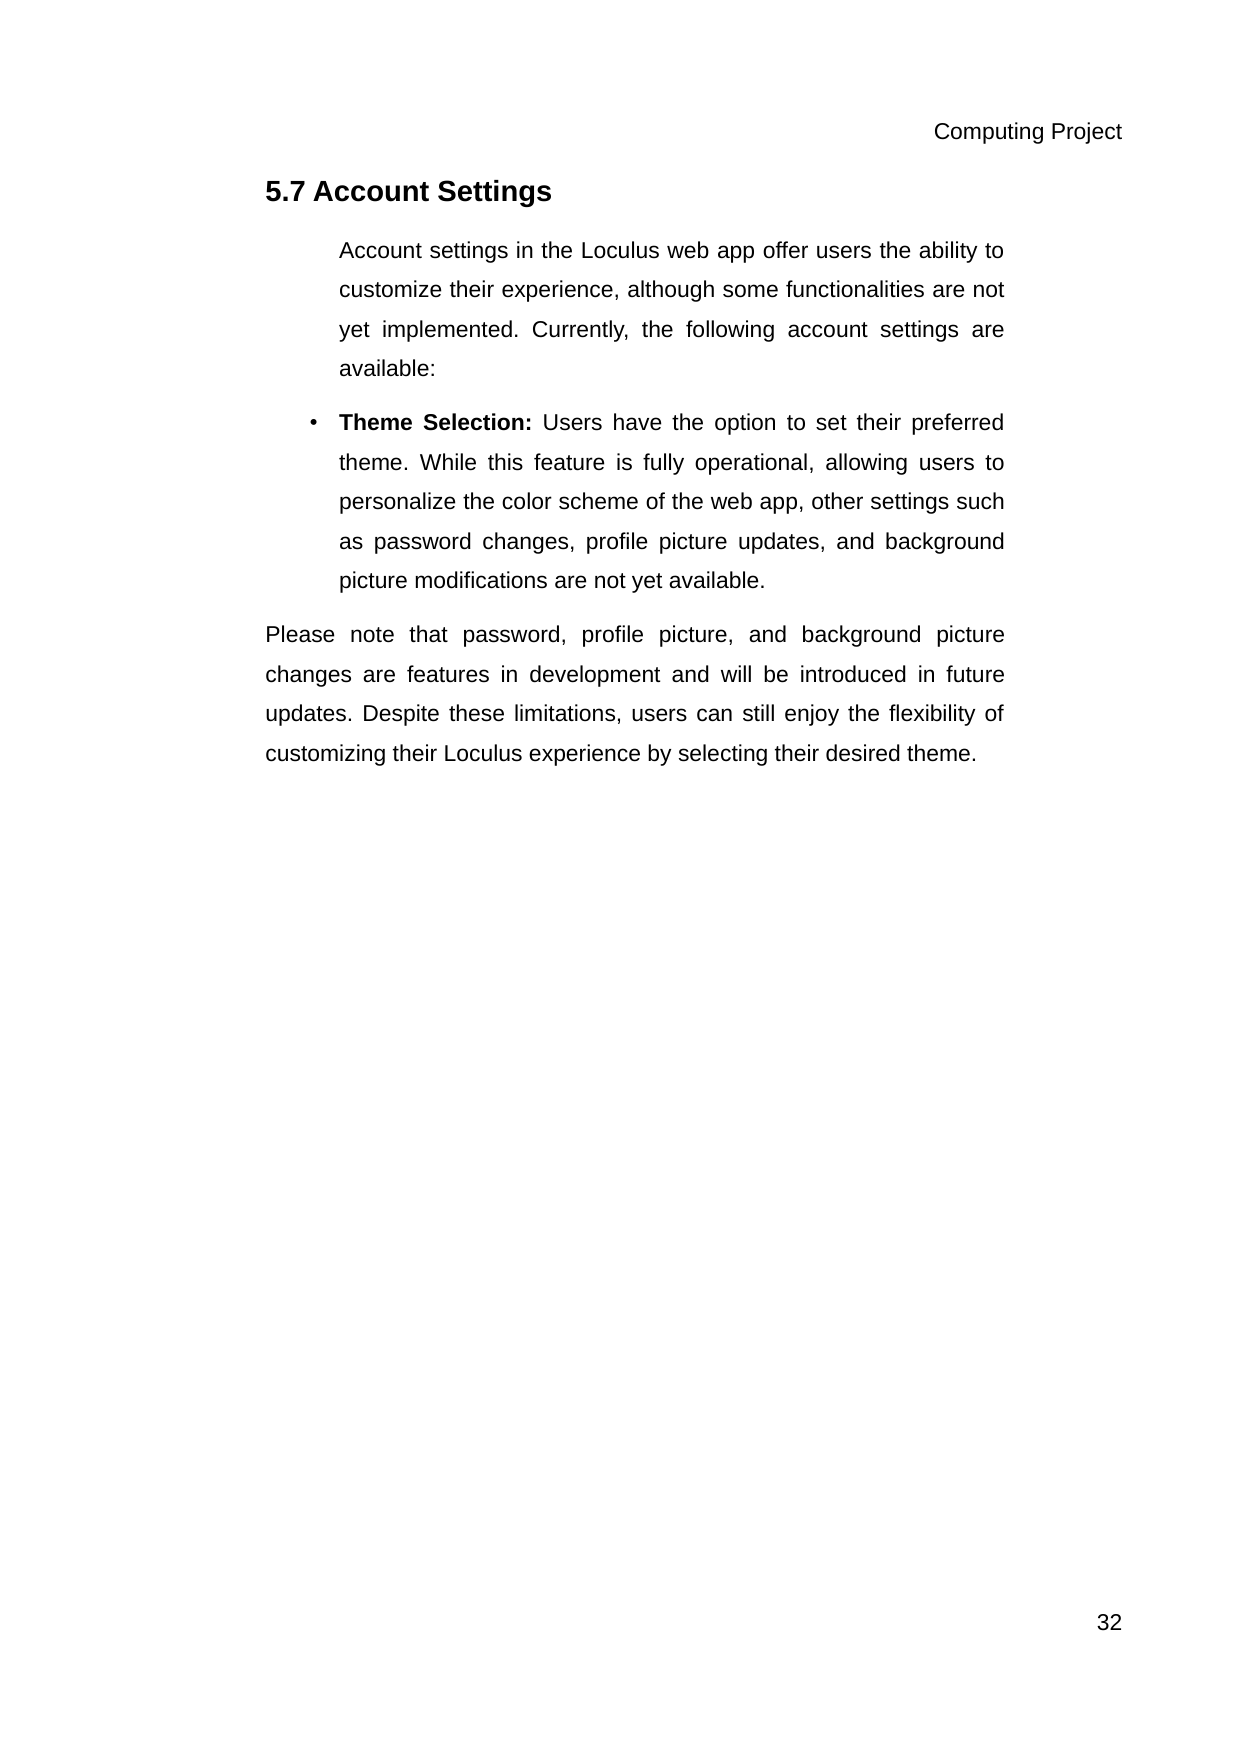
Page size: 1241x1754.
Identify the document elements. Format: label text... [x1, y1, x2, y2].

list Theme Selection: Users have the option to set their preferred theme. While this feature is fully operational, allowing users to personalize the color scheme of the web app, other settings such as password changes, profile picture updates, and background picture modifications are not yet available. [309, 409, 1005, 593]
subtitle 5.7 Account Settings [265, 174, 1005, 207]
list Account settings in the Loculus web app offer users the ability to customize their experience, although some functionalities are not yet implemented. Currently, the following account settings are available: [309, 237, 1005, 382]
text Please note that password, profile picture, and background picture changes are features in development and will be introduced in future updates. Despite these limitations, users can still enjoy the flexibility of customizing their Loculus experience by selecting their desired theme. [265, 621, 1005, 766]
